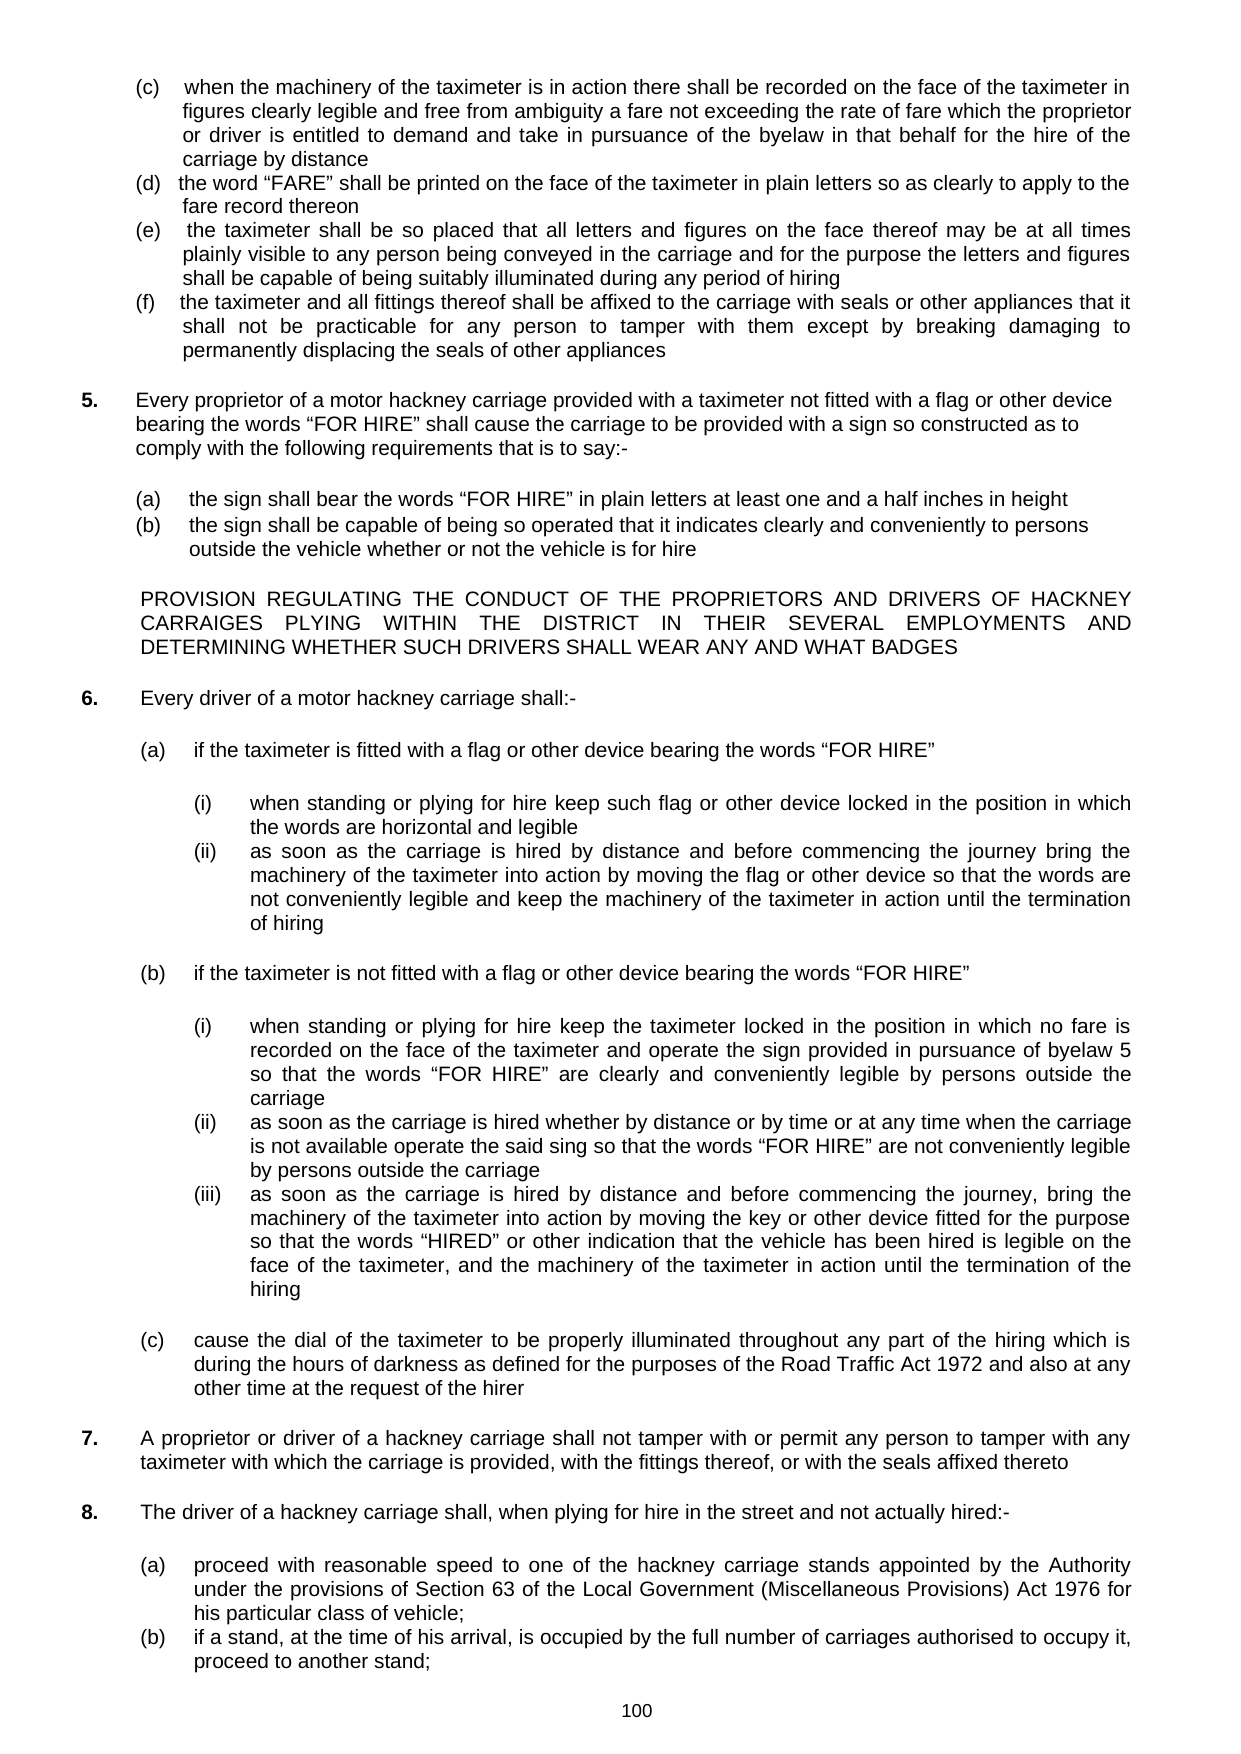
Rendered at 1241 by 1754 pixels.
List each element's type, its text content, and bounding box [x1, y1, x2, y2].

table_cell [129, 460, 1144, 487]
table_cell [70, 961, 129, 987]
table_cell when standing or plying for hire keep the taximeter locked in the position in which no fare is recorded on the face of the taximeter and operate the sign provided in pursuance of byelaw 5 so that the words “FOR HIRE” are clearly and conveniently legible by persons outside the carriage [239, 1014, 1144, 1109]
table_cell [70, 712, 129, 738]
table_cell [70, 1014, 129, 1109]
table_cell as soon as the carriage is hired by distance and before commencing the journey bring the machinery of the taximeter into action by moving the flag or other device so that the words are not conveniently legible and keep the machinery of the taximeter in action until the termination of hiring [239, 839, 1144, 934]
table_cell [182, 1526, 1144, 1553]
table_cell (a) [129, 1553, 182, 1624]
table_cell The driver of a hackney carriage shall, when plying for hire in the street and not actually hired:- [129, 1500, 1144, 1526]
table_cell [70, 218, 129, 290]
table_cell as soon as the carriage is hired by distance and before commencing the journey, bring the machinery of the taximeter into action by moving the key or other device fitted for the purpose so that the words “HIRED” or other indication that the vehicle has been hired is legible on the face of the taximeter, and the machinery of the taximeter in action until the termination of the hiring [239, 1181, 1144, 1301]
table_cell [70, 791, 129, 839]
table_cell [70, 738, 129, 764]
table_cell PROVISION REGULATING THE CONDUCT OF THE PROPRIETORS AND DRIVERS OF HACKNEY CARRAIGES PLYING WITHIN THE DISTRICT IN THEIR SEVERAL EMPLOYMENTS AND DETERMINING WHETHER SUCH DRIVERS SHALL WEAR ANY AND WHAT BADGES [129, 587, 1144, 659]
table_cell (a) [129, 487, 182, 513]
table_cell cause the dial of the taximeter to be properly illuminated throughout any part of the hiring which is during the hours of darkness as defined for the purposes of the Road Traffic Act 1972 and also at any other time at the request of the hirer [182, 1328, 1144, 1399]
table_cell [129, 935, 182, 961]
table_cell [129, 1474, 1144, 1500]
table_cell [70, 1553, 129, 1624]
table_cell [129, 765, 182, 791]
table_cell proceed with reasonable speed to one of the hackney carriage stands appointed by the Authority under the provisions of Section 63 of the Local Government (Miscellaneous Provisions) Act 1976 for his particular class of vehicle; [182, 1553, 1144, 1624]
table_cell [239, 1301, 1144, 1327]
table_cell (i) [182, 791, 238, 839]
table_cell [70, 75, 129, 170]
table_cell [129, 659, 1144, 685]
table_cell [70, 290, 129, 362]
table_cell the sign shall be capable of being so operated that it indicates clearly and conveniently to persons outside the vehicle whether or not the vehicle is for hire [182, 513, 1144, 561]
table_cell Every driver of a motor hackney carriage shall:- [129, 685, 1144, 712]
table_cell Every proprietor of a motor hackney carriage provided with a taximeter not fitted with a flag or other device bearing the words “FOR HIRE” shall cause the carriage to be provided with a sign so constructed as to comply with the following requirements that is to say:- [129, 388, 1144, 460]
table_cell (f) the taximeter and all fittings thereof shall be affixed to the carriage with seals or other appliances that it shall not be practicable for any person to tamper with them except by breaking damaging to permanently displacing the seals of other appliances [129, 290, 1144, 362]
table_cell 6. [70, 685, 129, 712]
table_cell (a) [129, 738, 182, 764]
table_cell [129, 362, 1144, 388]
table_cell [70, 1625, 129, 1672]
table_cell [70, 659, 129, 685]
table_cell (iii) [182, 1181, 238, 1301]
table_cell [70, 935, 129, 961]
table_cell [70, 362, 129, 388]
table_cell if the taximeter is fitted with a flag or other device bearing the words “FOR HIRE” [182, 738, 1144, 764]
table_cell [70, 587, 129, 659]
table_cell if the taximeter is not fitted with a flag or other device bearing the words “FOR HIRE” [182, 961, 1144, 987]
table_cell [70, 1399, 129, 1426]
table_cell [70, 1526, 129, 1553]
table_cell [129, 1301, 182, 1327]
table_cell [70, 487, 129, 513]
table_cell as soon as the carriage is hired whether by distance or by time or at any time when the carriage is not available operate the said sing so that the words “FOR HIRE” are not conveniently legible by persons outside the carriage [239, 1110, 1144, 1181]
table_cell 7. [70, 1426, 129, 1474]
table_cell (ii) [182, 1110, 238, 1181]
table_cell [129, 1399, 1144, 1426]
table_cell [129, 1014, 182, 1109]
table_cell [70, 765, 129, 791]
table_cell 5. [70, 388, 129, 460]
table_cell [182, 987, 1144, 1014]
table_cell [70, 460, 129, 487]
table_cell if a stand, at the time of his arrival, is occupied by the full number of carriages authorised to occupy it, proceed to another stand; [182, 1625, 1144, 1672]
table_cell A proprietor or driver of a hackney carriage shall not tamper with or permit any person to tamper with any taximeter with which the carriage is provided, with the fittings thereof, or with the seals affixed thereto [129, 1426, 1144, 1474]
table_cell [129, 791, 182, 839]
table_cell [182, 765, 1144, 791]
table_cell the sign shall bear the words “FOR HIRE” in plain letters at least one and a half inches in height [182, 487, 1144, 513]
table_cell (c) when the machinery of the taximeter is in action there shall be recorded on the face of the taximeter in figures clearly legible and free from ambiguity a fare not exceeding the rate of fare which the proprietor or driver is entitled to demand and take in pursuance of the byelaw in that behalf for the hire of the carriage by distance [129, 75, 1144, 170]
table_cell [70, 1110, 129, 1181]
table_cell [70, 987, 129, 1014]
table_cell [129, 1181, 182, 1301]
table_cell [70, 170, 129, 218]
table_cell [129, 1110, 182, 1181]
table_cell when standing or plying for hire keep such flag or other device locked in the position in which the words are horizontal and legible [239, 791, 1144, 839]
table_cell 8. [70, 1500, 129, 1526]
table_cell [70, 513, 129, 561]
table_cell [70, 1301, 129, 1327]
table_cell (c) [129, 1328, 182, 1399]
table_cell [70, 1474, 129, 1500]
table_cell [70, 561, 129, 587]
table_cell (b) [129, 961, 182, 987]
table_cell [70, 1181, 129, 1301]
table_cell (i) [182, 1014, 238, 1109]
table_cell [129, 839, 182, 934]
table_cell [129, 561, 1144, 587]
table_cell [129, 987, 182, 1014]
table_cell [129, 1526, 182, 1553]
table_cell (b) [129, 1625, 182, 1672]
table_cell [70, 1328, 129, 1399]
table_cell [129, 712, 1144, 738]
table_cell (ii) [182, 839, 238, 934]
table_cell (b) [129, 513, 182, 561]
table_cell [182, 1301, 238, 1327]
table_cell (d) the word “FARE” shall be printed on the face of the taximeter in plain letters so as clearly to apply to the fare record thereon [129, 170, 1144, 218]
table_cell [182, 935, 1144, 961]
table_cell (e) the taximeter shall be so placed that all letters and figures on the face thereof may be at all times plainly visible to any person being conveyed in the carriage and for the purpose the letters and figures shall be capable of being suitably illuminated during any period of hiring [129, 218, 1144, 290]
table_cell [70, 839, 129, 934]
